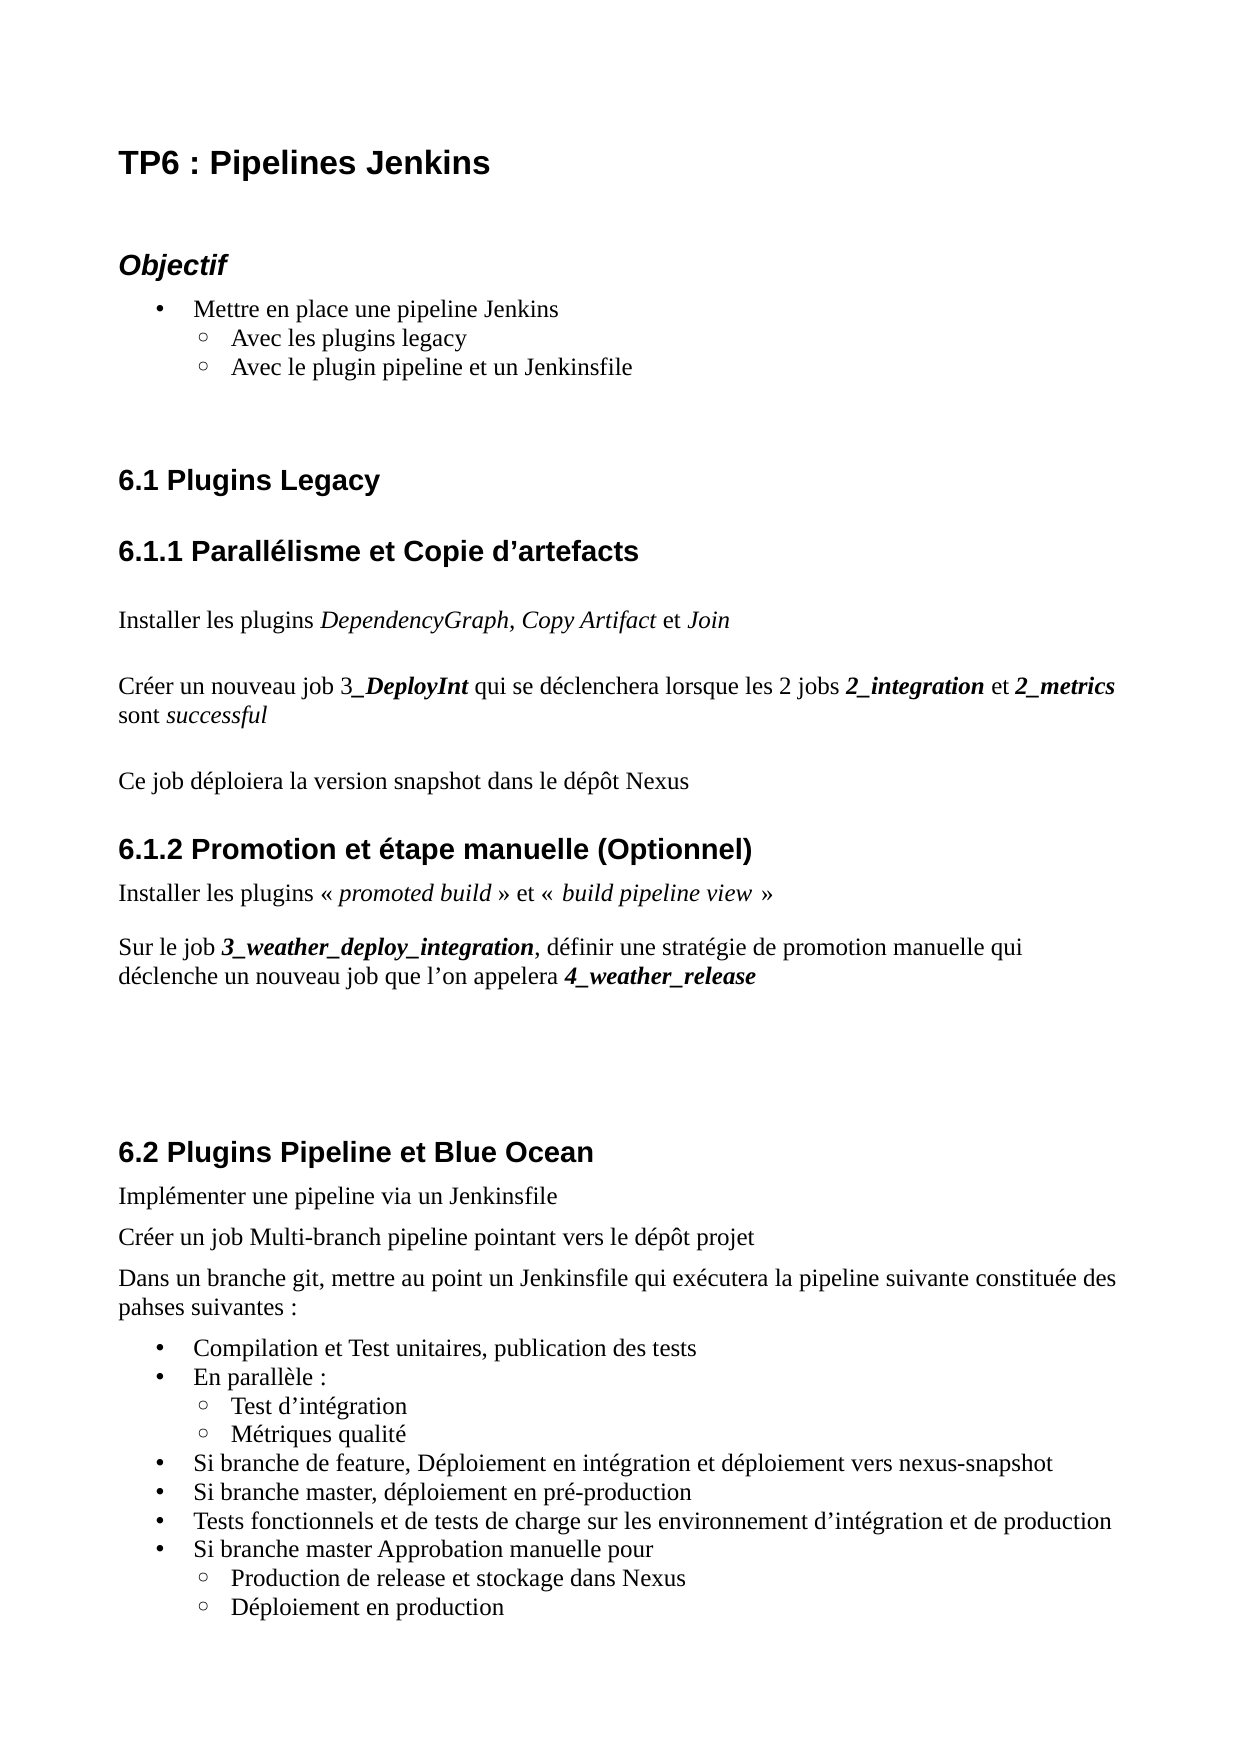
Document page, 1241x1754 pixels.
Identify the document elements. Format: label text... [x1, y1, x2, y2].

text Installer les plugins DependencyGraph, Copy Artifact et Join [118, 605, 1122, 634]
list En parallèle : [156, 1362, 1122, 1391]
text Créer un nouveau job 3_DeployInt qui se déclenchera lorsque les 2 jobs 2_integration et 2_metrics sont successful [118, 671, 1122, 729]
list Avec les plugins legacy [193, 323, 1122, 352]
subtitle 6.1 Plugins Legacy [118, 463, 1122, 496]
text 6.1.2 Promotion et étape manuelle (Optionnel) [118, 832, 1122, 866]
list Mettre en place une pipeline Jenkins [156, 294, 1122, 323]
subtitle 6.2 Plugins Pipeline et Blue Ocean [118, 1135, 1122, 1168]
subtitle TP6 : Pipelines Jenkins [118, 143, 1122, 182]
list Si branche master Approbation manuelle pour [156, 1534, 1122, 1563]
list Déploiement en production [193, 1592, 1122, 1621]
text Ce job déploiera la version snapshot dans le dépôt Nexus [118, 766, 1122, 795]
list Métriques qualité [193, 1419, 1122, 1448]
list Si branche master, déploiement en pré-production [156, 1477, 1122, 1506]
subtitle Objectif [118, 248, 1122, 282]
list Test d’intégration [193, 1391, 1122, 1419]
list Production de release et stockage dans Nexus [193, 1563, 1122, 1592]
text Créer un job Multi-branch pipeline pointant vers le dépôt projet [118, 1222, 1122, 1251]
text Implémenter une pipeline via un Jenkinsfile [118, 1181, 1122, 1209]
text Sur le job 3_weather_deploy_integration, définir une stratégie de promotion manuelle qui déclenche un nouveau job que l’on appelera 4_weather_release [118, 932, 1122, 990]
text Installer les plugins « promoted build » et « build pipeline view » [118, 878, 1122, 907]
list Si branche de feature, Déploiement en intégration et déploiement vers nexus-snapshot [156, 1448, 1122, 1477]
text Dans un branche git, mettre au point un Jenkinsfile qui exécutera la pipeline suivante constituée des pahses suivantes : [118, 1263, 1122, 1321]
list Compilation et Test unitaires, publication des tests [156, 1333, 1122, 1362]
text 6.1.1 Parallélisme et Copie d’artefacts [118, 534, 1122, 567]
list Tests fonctionnels et de tests de charge sur les environnement d’intégration et de production [156, 1506, 1122, 1534]
list Avec le plugin pipeline et un Jenkinsfile [193, 352, 1122, 380]
